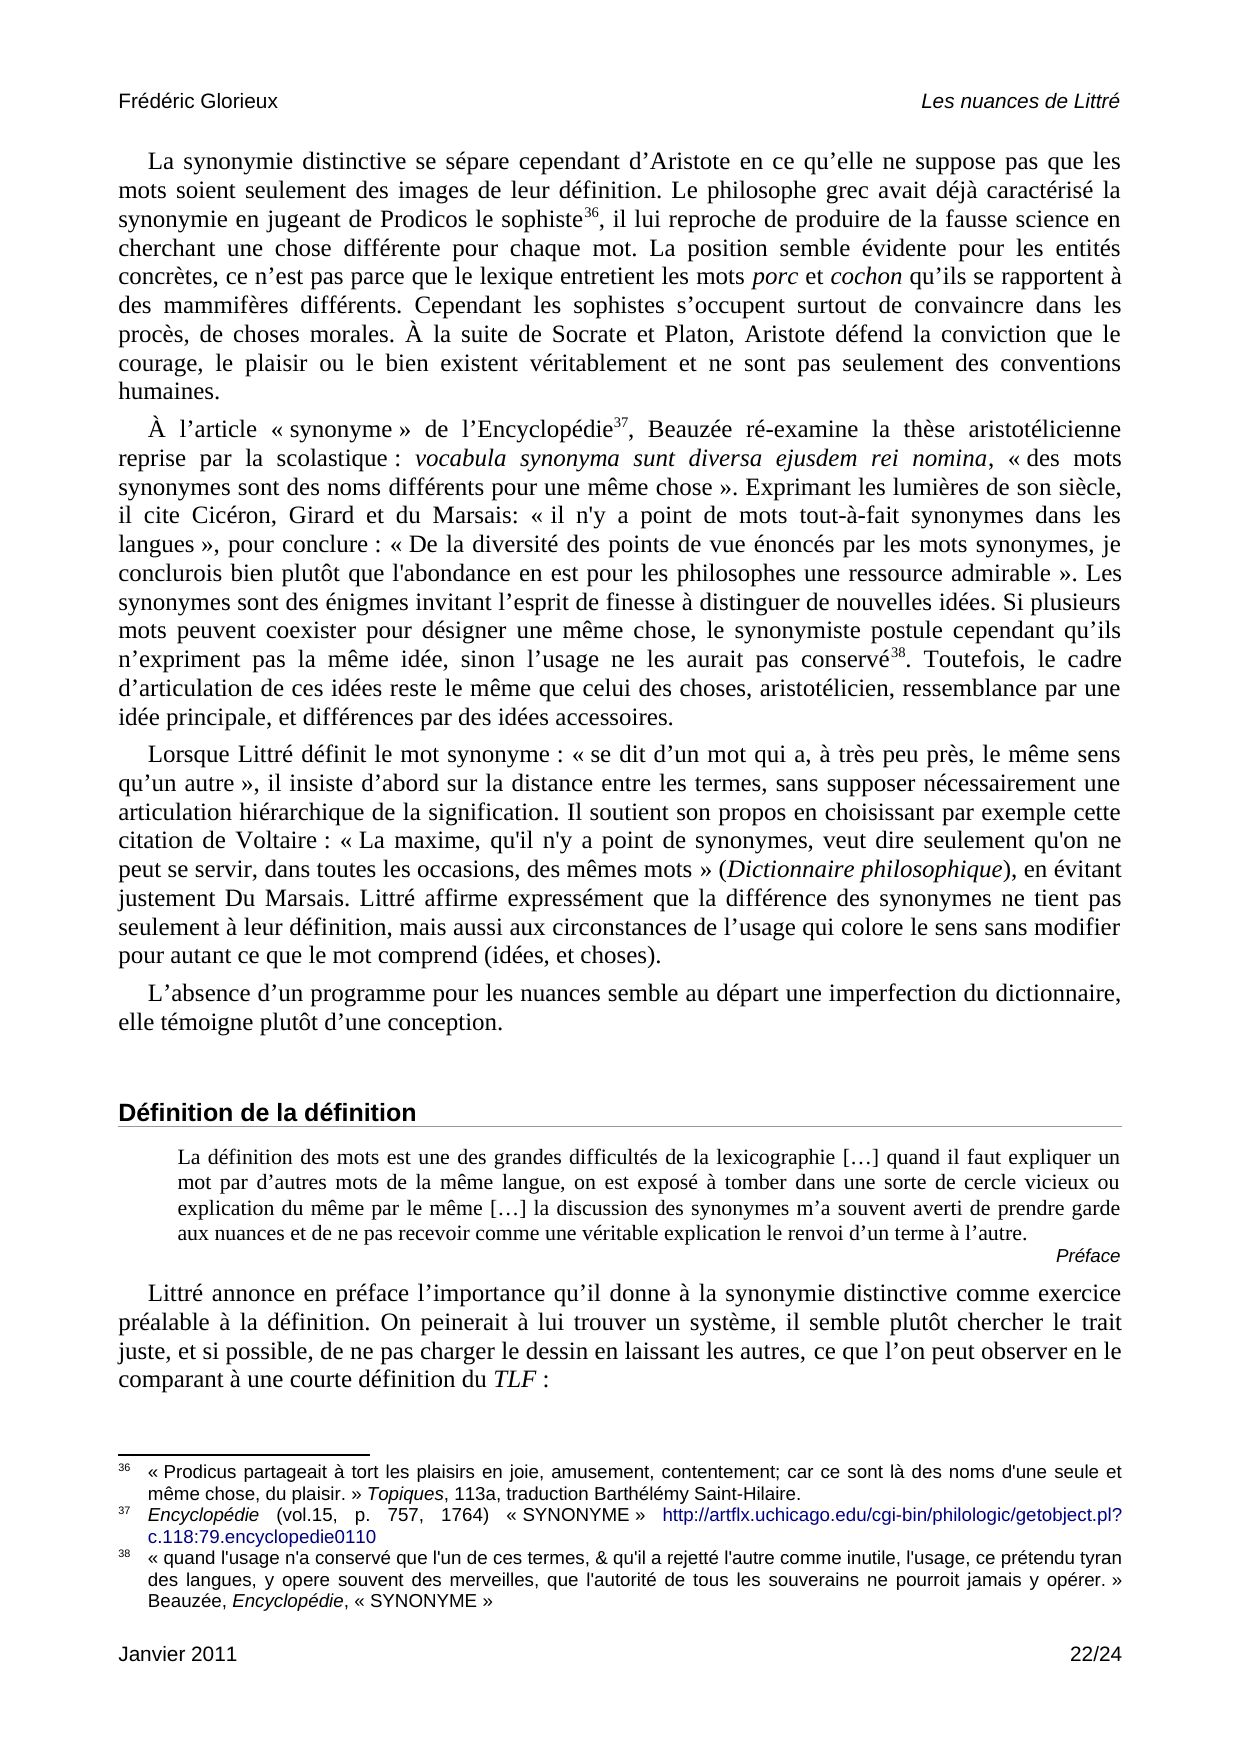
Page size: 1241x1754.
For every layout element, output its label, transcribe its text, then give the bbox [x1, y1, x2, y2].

text Préface [236, 1245, 1122, 1266]
text « Prodicus partageait à tort les plaisirs en joie, amusement, contentement; car ce sont là des noms d'une seule et même chose, du plaisir. » Topiques, 113a, traduction Barthélémy Saint-Hilaire. [118, 1461, 1122, 1504]
text « quand l'usage n'a conservé que l'un de ces termes, & qu'il a rejetté l'autre comme inutile, l'usage, ce prétendu tyran des langues, y opere souvent des merveilles, que l'autorité de tous les souverains ne pourroit jamais y opérer. » Beauzée, Encyclopédie, « SYNONYME » [118, 1547, 1122, 1612]
text À l’article « synonyme » de l’Encyclopédie, Beauzée ré-examine la thèse aristotélicienne reprise par la scolastique : vocabula synonyma sunt diversa ejusdem rei nomina, « des mots synonymes sont des noms différents pour une même chose ». Exprimant les lumières de son siècle, il cite Cicéron, Girard et du Marsais: « il n'y a point de mots tout-à-fait synonymes dans les langues », pour conclure : « De la diversité des points de vue énoncés par les mots synonymes, je conclurois bien plutôt que l'abondance en est pour les philosophes une ressource admirable ». Les synonymes sont des énigmes invitant l’esprit de finesse à distinguer de nouvelles idées. Si plusieurs mots peuvent coexister pour désigner une même chose, le synonymiste postule cependant qu’ils n’expriment pas la même idée, sinon l’usage ne les aurait pas conservé. Toutefois, le cadre d’articulation de ces idées reste le même que celui des choses, aristotélicien, ressemblance par une idée principale, et différences par des idées accessoires. [118, 414, 1122, 730]
subtitle Définition de la définition [118, 1097, 1122, 1126]
text Lorsque Littré définit le mot synonyme : « se dit d’un mot qui a, à très peu près, le même sens qu’un autre », il insiste d’abord sur la distance entre les termes, sans supposer nécessairement une articulation hiérarchique de la signification. Il soutient son propos en choisissant par exemple cette citation de Voltaire : « La maxime, qu'il n'y a point de synonymes, veut dire seulement qu'on ne peut se servir, dans toutes les occasions, des mêmes mots » (Dictionnaire philosophique), en évitant justement Du Marsais. Littré affirme expressément que la différence des synonymes ne tient pas seulement à leur définition, mais aussi aux circonstances de l’usage qui colore le sens sans modifier pour autant ce que le mot comprend (idées, et choses). [118, 739, 1122, 969]
text La définition des mots est une des grandes difficultés de la lexicographie […] quand il faut expliquer un mot par d’autres mots de la même langue, on est exposé à tomber dans une sorte de cercle vicieux ou explication du même par le même […] la discussion des synonymes m’a souvent averti de prendre garde aux nuances et de ne pas recevoir comme une véritable explication le renvoi d’un terme à l’autre. [177, 1144, 1122, 1245]
text Encyclopédie (vol.15, p. 757, 1764) « SYNONYME » http://artflx.uchicago.edu/cgi-bin/philologic/getobject.pl?c.118:79.encyclopedie0110 [118, 1504, 1122, 1547]
text L’absence d’un programme pour les nuances semble au départ une imperfection du dictionnaire, elle témoigne plutôt d’une conception. [118, 978, 1122, 1036]
text Littré annonce en préface l’importance qu’il donne à la synonymie distinctive comme exercice préalable à la définition. On peinerait à lui trouver un système, il semble plutôt chercher le trait juste, et si possible, de ne pas charger le dessin en laissant les autres, ce que l’on peut observer en le comparant à une courte définition du TLF : [118, 1278, 1122, 1393]
text La synonymie distinctive se sépare cependant d’Aristote en ce qu’elle ne suppose pas que les mots soient seulement des images de leur définition. Le philosophe grec avait déjà caractérisé la synonymie en jugeant de Prodicos le sophiste, il lui reproche de produire de la fausse science en cherchant une chose différente pour chaque mot. La position semble évidente pour les entités concrètes, ce n’est pas parce que le lexique entretient les mots porc et cochon qu’ils se rapportent à des mammifères différents. Cependant les sophistes s’occupent surtout de convaincre dans les procès, de choses morales. À la suite de Socrate et Platon, Aristote défend la conviction que le courage, le plaisir ou le bien existent véritablement et ne sont pas seulement des conventions humaines. [118, 146, 1122, 405]
